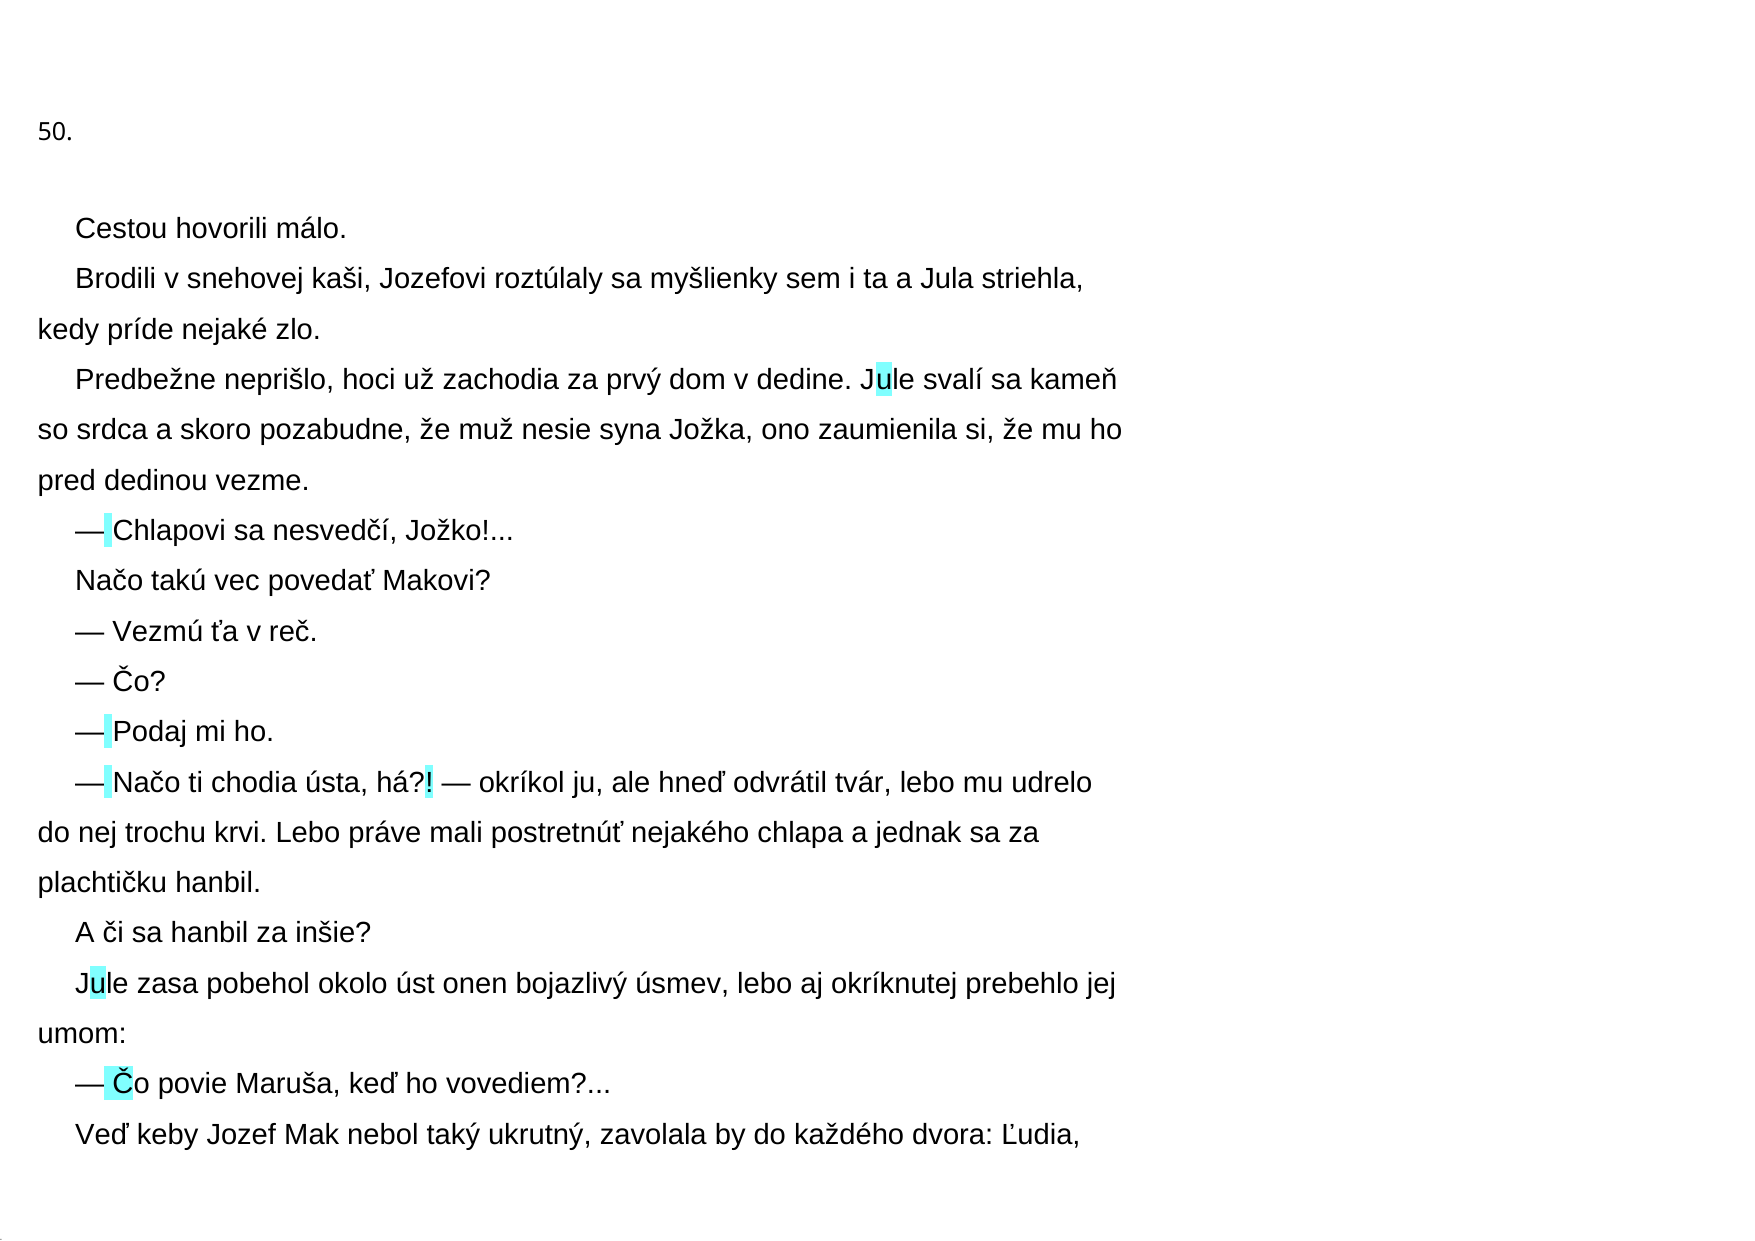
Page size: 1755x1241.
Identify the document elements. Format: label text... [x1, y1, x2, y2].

text — Vezmú ťa v reč. [37, 614, 1130, 647]
text Brodili v snehovej kaši, Jozefovi roztúlaly sa myšlienky sem i ta a Jula striehla, kedy príde nejaké zlo. [37, 261, 1130, 345]
text Veď keby Jozef Mak nebol taký ukrutný, zavolala by do každého dvora: Ľudia, [37, 1117, 1130, 1150]
text Cestou hovorili málo. [37, 211, 1130, 245]
text — Čo? [37, 664, 1130, 697]
text — Načo ti chodia ústa, há?! — okríkol ju, ale hneď odvrátil tvár, lebo mu udrelo do nej trochu krvi. Lebo práve mali postretnúť nejakého chlapa a jednak sa za plachtičku hanbil. [37, 764, 1130, 899]
text A či sa hanbil za inšie? [37, 916, 1130, 949]
text — Chlapovi sa nesvedčí, Jožko!... [37, 513, 1130, 547]
text — Čo povie Maruša, keď ho vovediem?... [37, 1066, 1130, 1100]
text Jule zasa pobehol okolo úst onen bojazlivý úsmev, lebo aj okríknutej prebehlo jej umom: [37, 966, 1130, 1050]
text Predbežne neprišlo, hoci už zachodia za prvý dom v dedine. Jule svalí sa kameň so srdca a skoro pozabudne, že muž nesie syna Jožka, ono zaumienila si, že mu ho pred dedinou vezme. [37, 362, 1130, 496]
subtitle 50. [37, 113, 1130, 148]
text Načo takú vec povedať Makovi? [37, 563, 1130, 597]
text — Podaj mi ho. [37, 714, 1130, 748]
